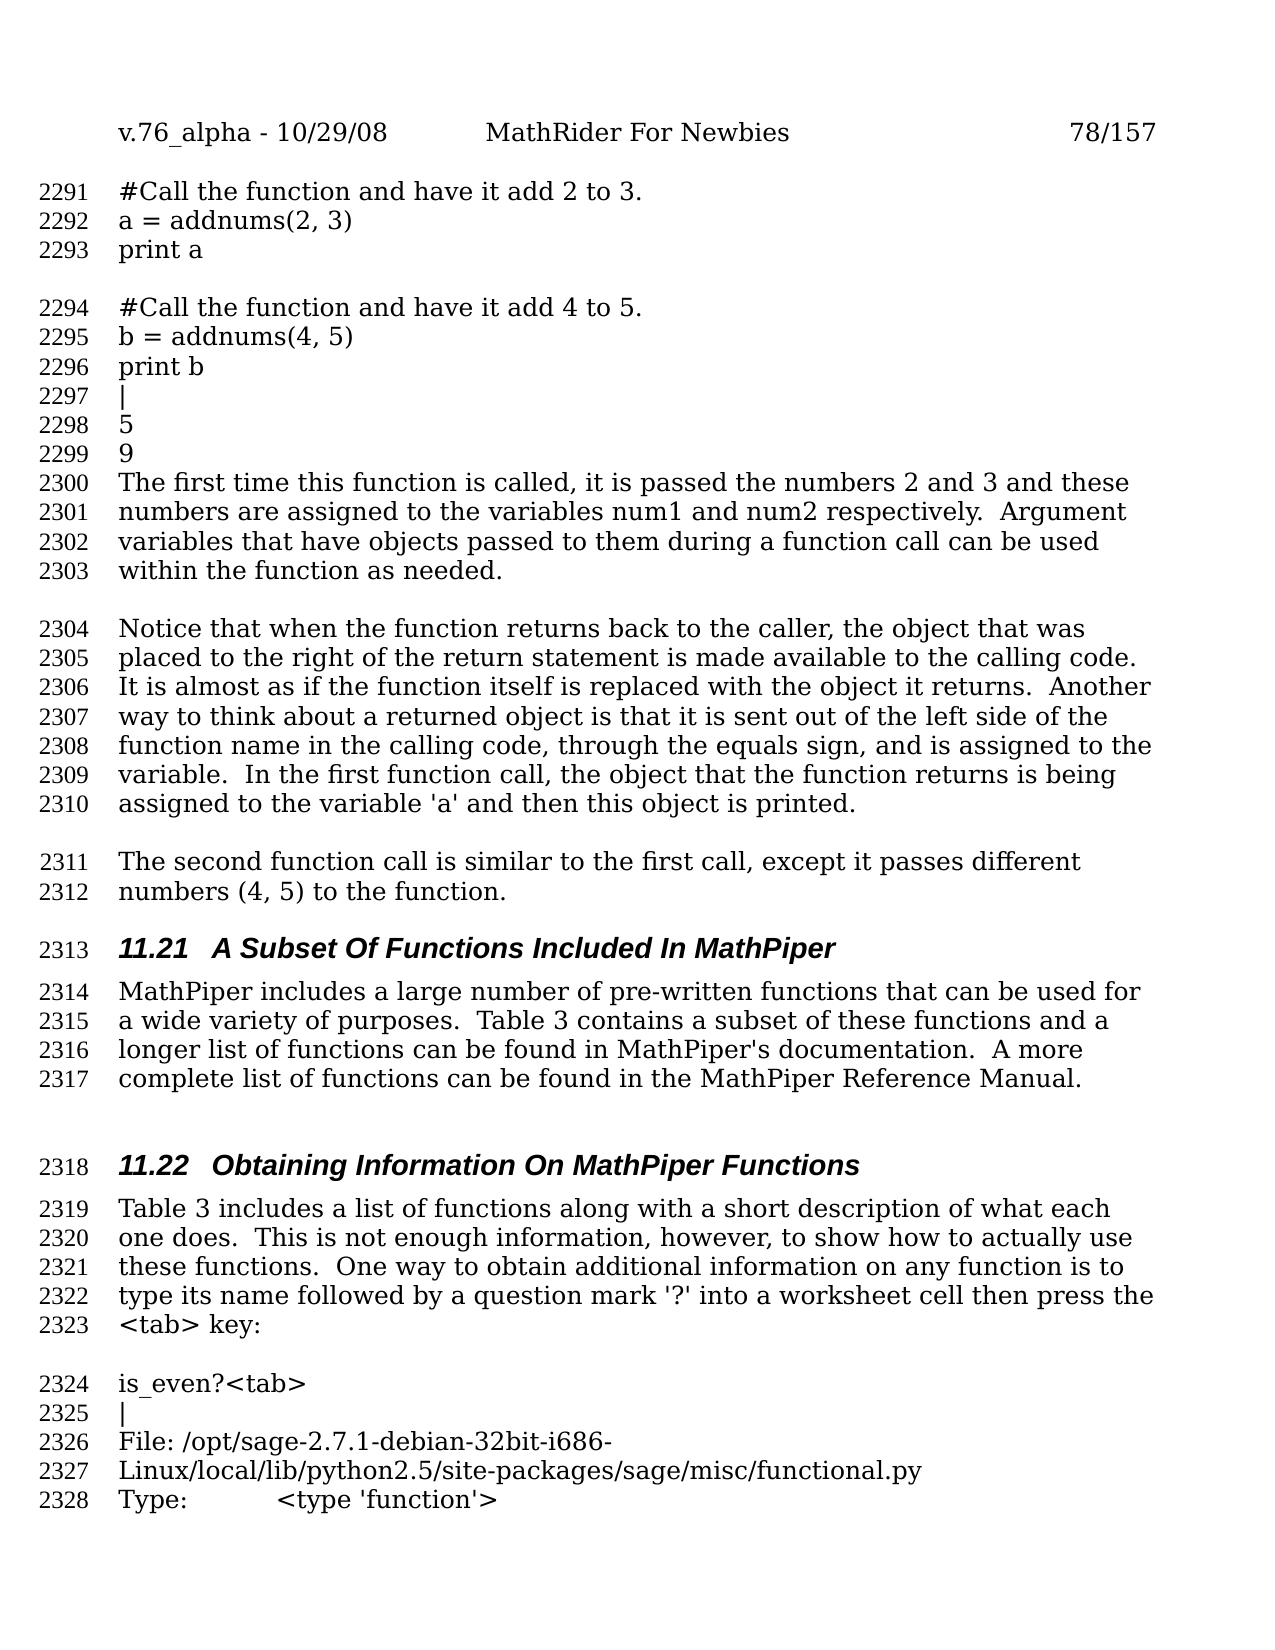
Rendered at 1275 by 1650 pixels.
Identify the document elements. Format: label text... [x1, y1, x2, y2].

text #Call the function and have it add 4 to 5. [118, 293, 1157, 323]
text b = addnums(4, 5) [118, 323, 1157, 352]
text print b [118, 352, 1157, 381]
text MathPiper includes a large number of pre-written functions that can be used for a wide variety of purposes. Table 3 contains a subset of these functions and a longer list of functions can be found in MathPiper's documentation. A more complete list of functions can be found in the MathPiper Reference Manual. [118, 977, 1157, 1094]
subtitle A Subset Of Functions Included In MathPiper [118, 931, 1157, 964]
text | [118, 381, 1157, 410]
text The first time this function is called, it is passed the numbers 2 and 3 and these numbers are assigned to the variables num1 and num2 respectively. Argument variables that have objects passed to them during a function call can be used within the function as needed. [118, 468, 1157, 585]
text Type: <type 'function'> [118, 1486, 1157, 1515]
text 9 [118, 439, 1157, 468]
text print a [118, 235, 1157, 264]
text 5 [118, 410, 1157, 439]
text a = addnums(2, 3) [118, 206, 1157, 235]
text is_even?<tab> [118, 1369, 1157, 1398]
text File: /opt/sage-2.7.1-debian-32bit-i686- [118, 1427, 1157, 1456]
text Table 3 includes a list of functions along with a short description of what each one does. This is not enough information, however, to show how to actually use these functions. One way to obtain additional information on any function is to type its name followed by a question mark '?' into a worksheet cell then press the <tab> key: [118, 1194, 1157, 1340]
text | [118, 1398, 1157, 1427]
subtitle Obtaining Information On MathPiper Functions [118, 1148, 1157, 1181]
text Linux/local/lib/python2.5/site-packages/sage/misc/functional.py [118, 1456, 1157, 1486]
text Notice that when the function returns back to the caller, the object that was placed to the right of the return statement is made available to the calling code. It is almost as if the function itself is replaced with the object it returns. Another way to think about a returned object is that it is sent out of the left side of the function name in the calling code, through the equals sign, and is assigned to the variable. In the first function call, the object that the function returns is being assigned to the variable 'a' and then this object is printed. [118, 614, 1157, 818]
text #Call the function and have it add 2 to 3. [118, 177, 1157, 206]
text The second function call is similar to the first call, except it passes different numbers (4, 5) to the function. [118, 848, 1157, 906]
